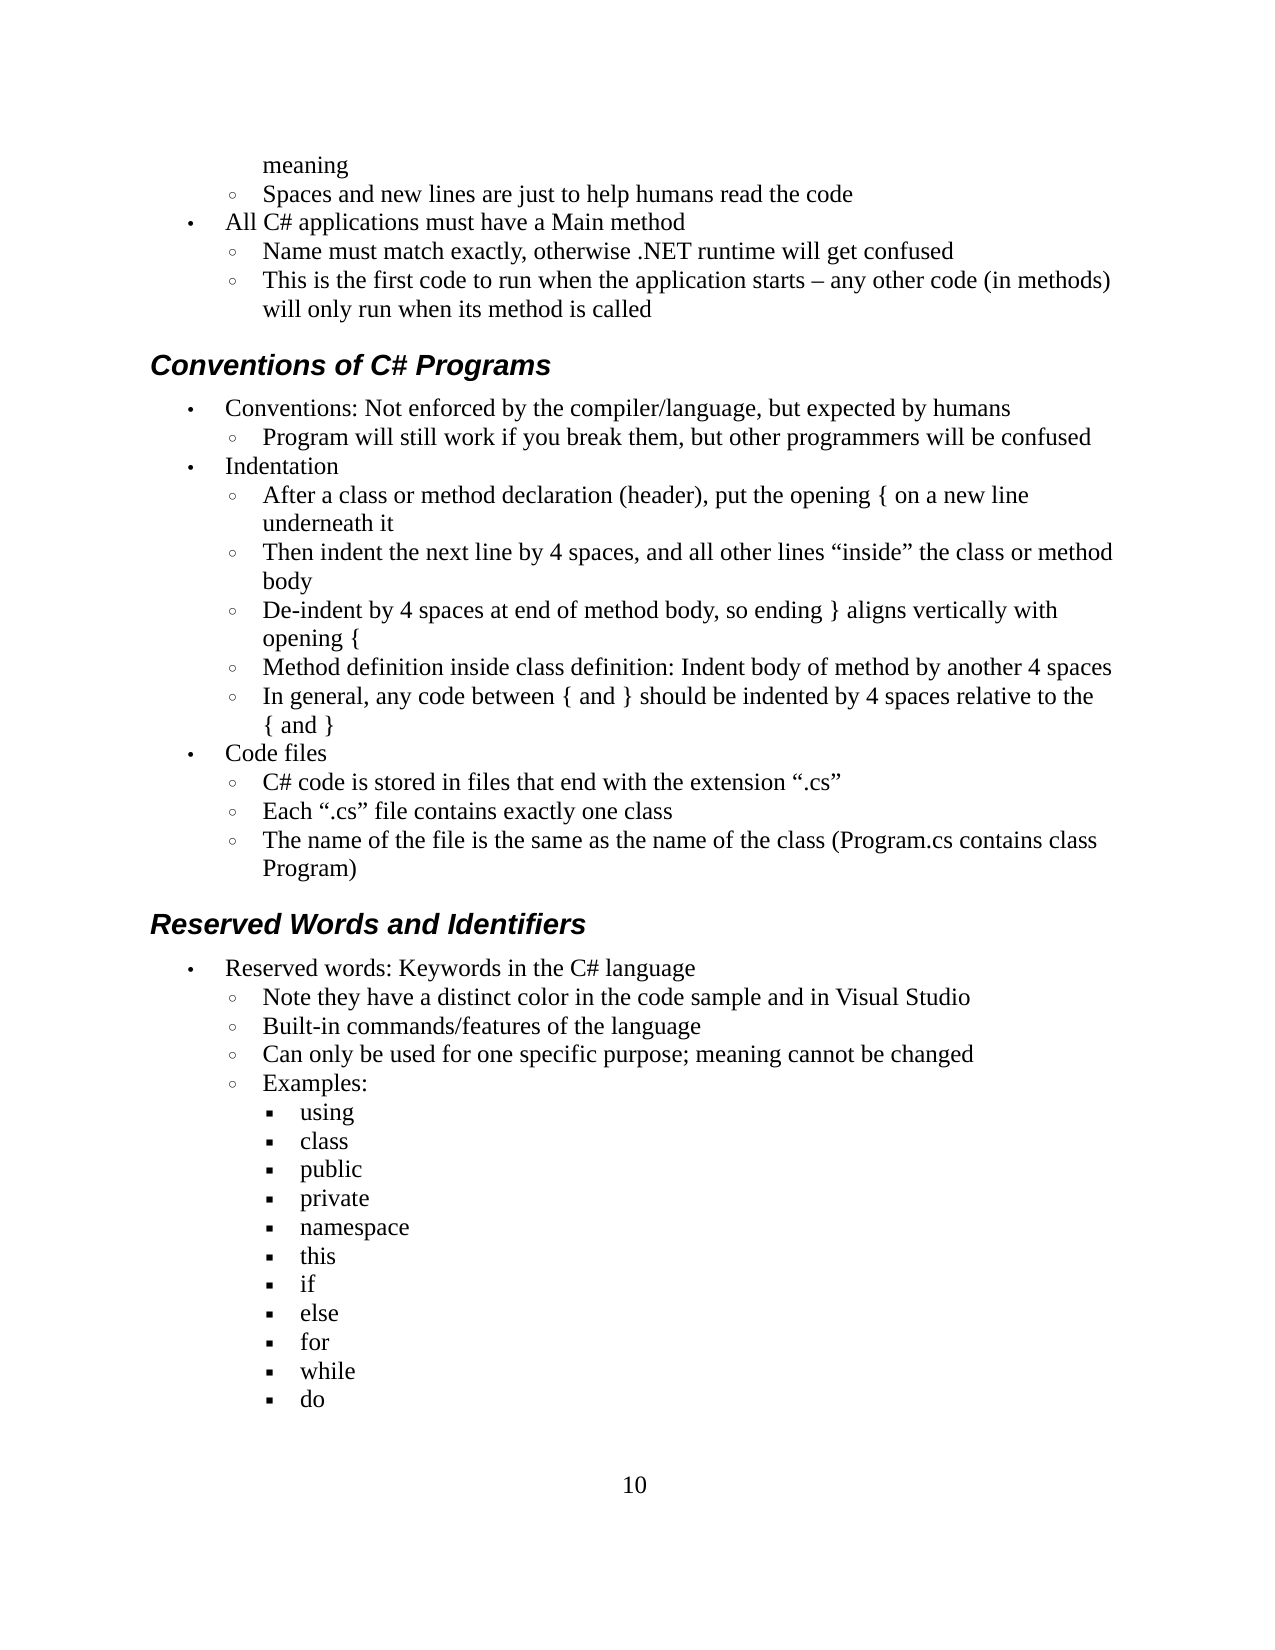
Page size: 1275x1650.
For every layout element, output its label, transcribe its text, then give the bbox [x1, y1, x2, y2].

list if [262, 1269, 1125, 1298]
list else [262, 1298, 1125, 1327]
list De-indent by 4 spaces at end of method body, so ending } aligns vertically with opening { [225, 595, 1125, 652]
subtitle Conventions of C# Programs [150, 347, 1125, 381]
list Examples: [225, 1068, 1125, 1097]
list while [262, 1356, 1125, 1384]
subtitle Reserved Words and Identifiers [150, 907, 1125, 941]
list class [262, 1126, 1125, 1154]
list using [262, 1097, 1125, 1126]
list do [262, 1384, 1125, 1413]
list The name of the file is the same as the name of the class (Program.cs contains class Program) [225, 825, 1125, 882]
list this [262, 1241, 1125, 1269]
list for [262, 1327, 1125, 1356]
list After a class or method declaration (header), put the opening { on a new line underneath it [225, 480, 1125, 537]
list C# code is stored in files that end with the extension “.cs” [225, 767, 1125, 796]
list All C# applications must have a Main method [187, 207, 1125, 236]
list This is the first code to run when the application starts – any other code (in methods) will only run when its method is called [225, 265, 1125, 322]
list private [262, 1183, 1125, 1212]
list Code files [187, 738, 1125, 767]
list Each “.cs” file contains exactly one class [225, 796, 1125, 825]
list Program will still work if you break them, but other programmers will be confused [225, 422, 1125, 451]
list Method definition inside class definition: Indent body of method by another 4 spaces [225, 652, 1125, 681]
list In general, any code between { and } should be indented by 4 spaces relative to the { and } [225, 681, 1125, 738]
list public [262, 1154, 1125, 1183]
list Reserved words: Keywords in the C# language [187, 953, 1125, 982]
list Name must match exactly, otherwise .NET runtime will get confused [225, 236, 1125, 265]
list meaning [225, 150, 1125, 179]
list Note they have a distinct color in the code sample and in Visual Studio [225, 982, 1125, 1011]
list Spaces and new lines are just to help humans read the code [225, 179, 1125, 207]
list Built-in commands/features of the language [225, 1011, 1125, 1039]
list Can only be used for one specific purpose; meaning cannot be changed [225, 1039, 1125, 1068]
list Conventions: Not enforced by the compiler/language, but expected by humans [187, 393, 1125, 422]
list Then indent the next line by 4 spaces, and all other lines “inside” the class or method body [225, 537, 1125, 595]
list Indentation [187, 451, 1125, 480]
list namespace [262, 1212, 1125, 1241]
